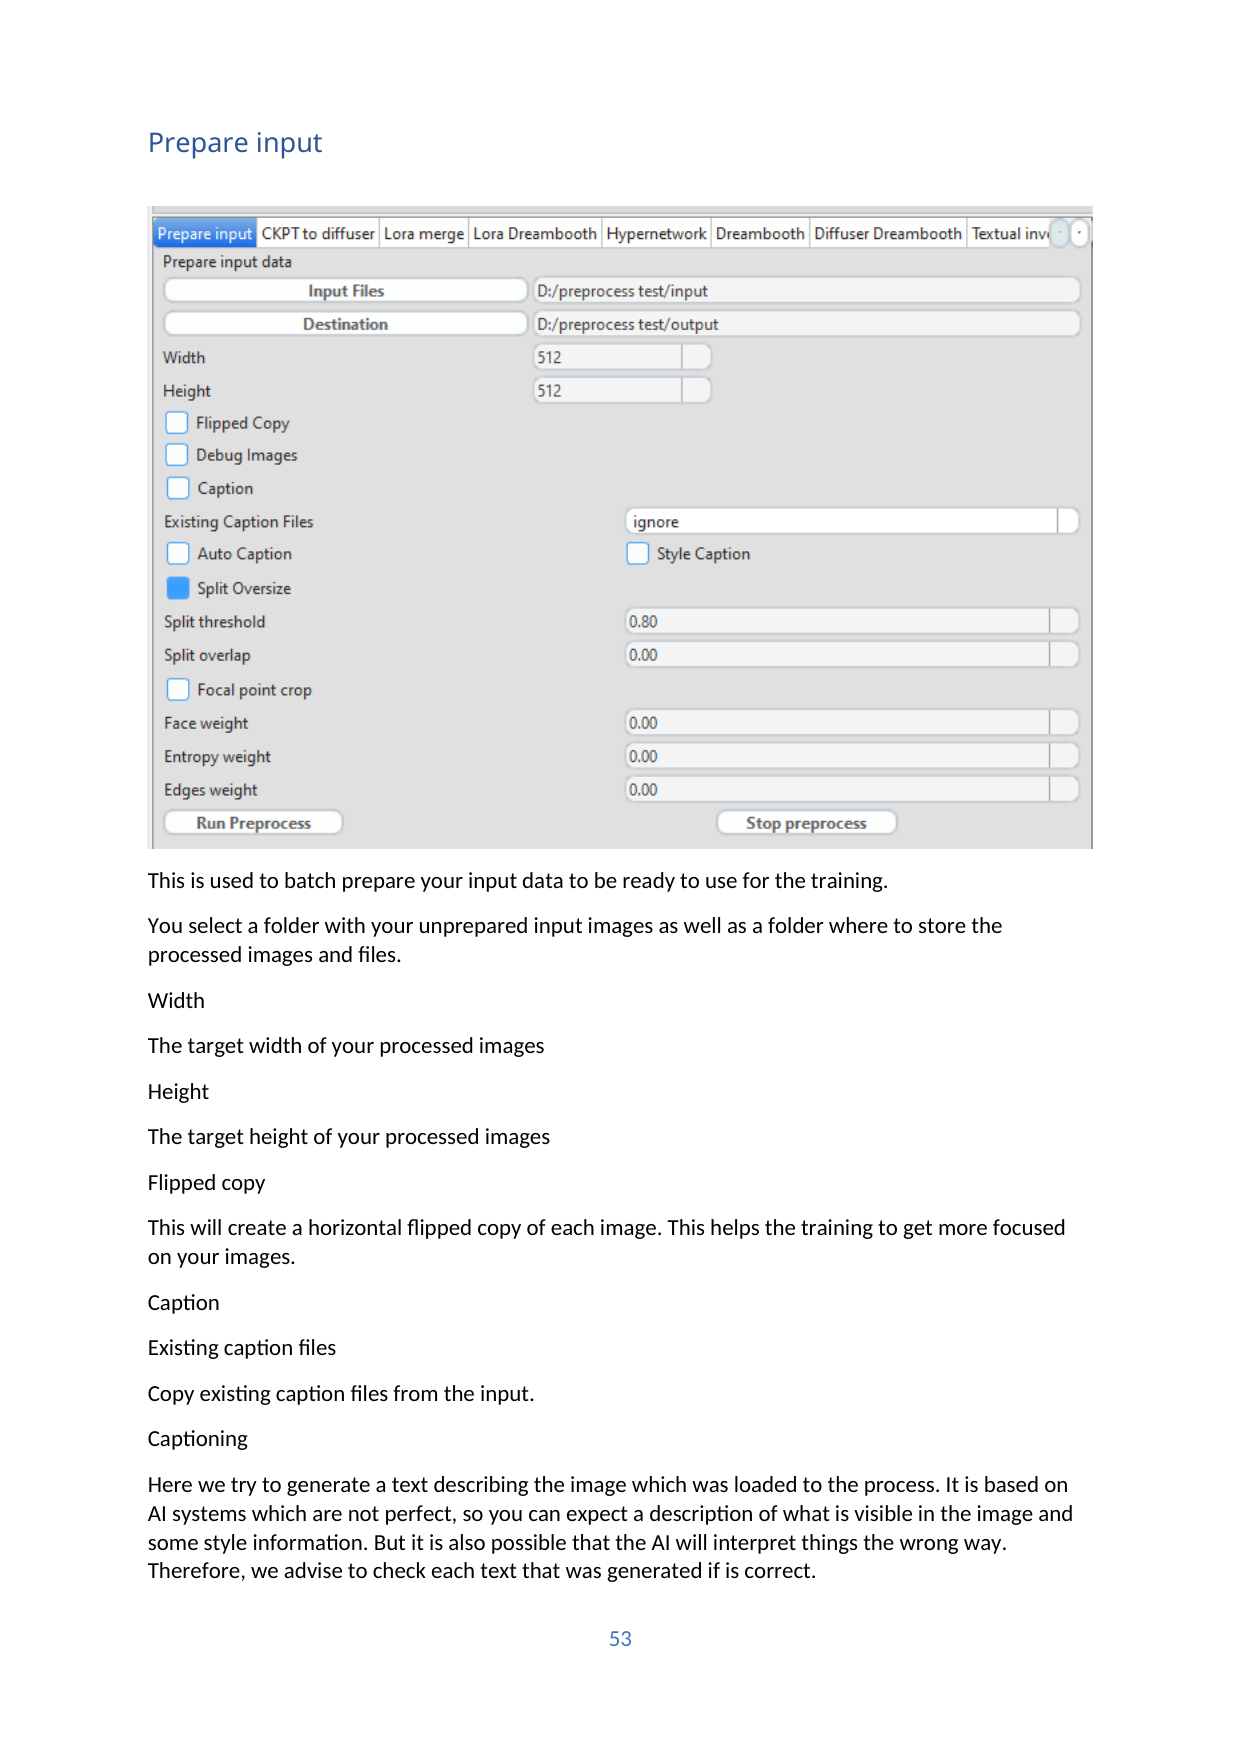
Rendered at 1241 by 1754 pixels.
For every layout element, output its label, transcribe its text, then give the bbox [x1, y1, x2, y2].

text You select a folder with your unprepared input images as well as a folder where to store the processed images and files. [148, 911, 1093, 968]
text The target height of your processed images [148, 1122, 1093, 1150]
text Copy existing caption files from the input. [148, 1379, 1093, 1407]
text Existing caption files [148, 1333, 1093, 1361]
text Flipped copy [148, 1168, 1093, 1196]
text This is used to batch prepare your input data to be ready to use for the training. [148, 866, 1093, 894]
text The target width of your processed images [148, 1031, 1093, 1059]
text This will create a horizontal flipped copy of each image. This helps the training to get more focused on your images. [148, 1213, 1093, 1270]
text Width [148, 986, 1093, 1014]
text Caption [148, 1288, 1093, 1316]
subtitle Prepare input [148, 123, 1093, 160]
text Captioning [148, 1424, 1093, 1452]
text Here we try to generate a text describing the image which was loaded to the process. It is based on AI systems which are not perfect, so you can expect a description of what is visible in the image and some style information. But it is also possible that the AI will interpret things the wrong way. Therefore, we advise to check each text that was generated if is correct. [148, 1470, 1093, 1584]
text Height [148, 1077, 1093, 1105]
